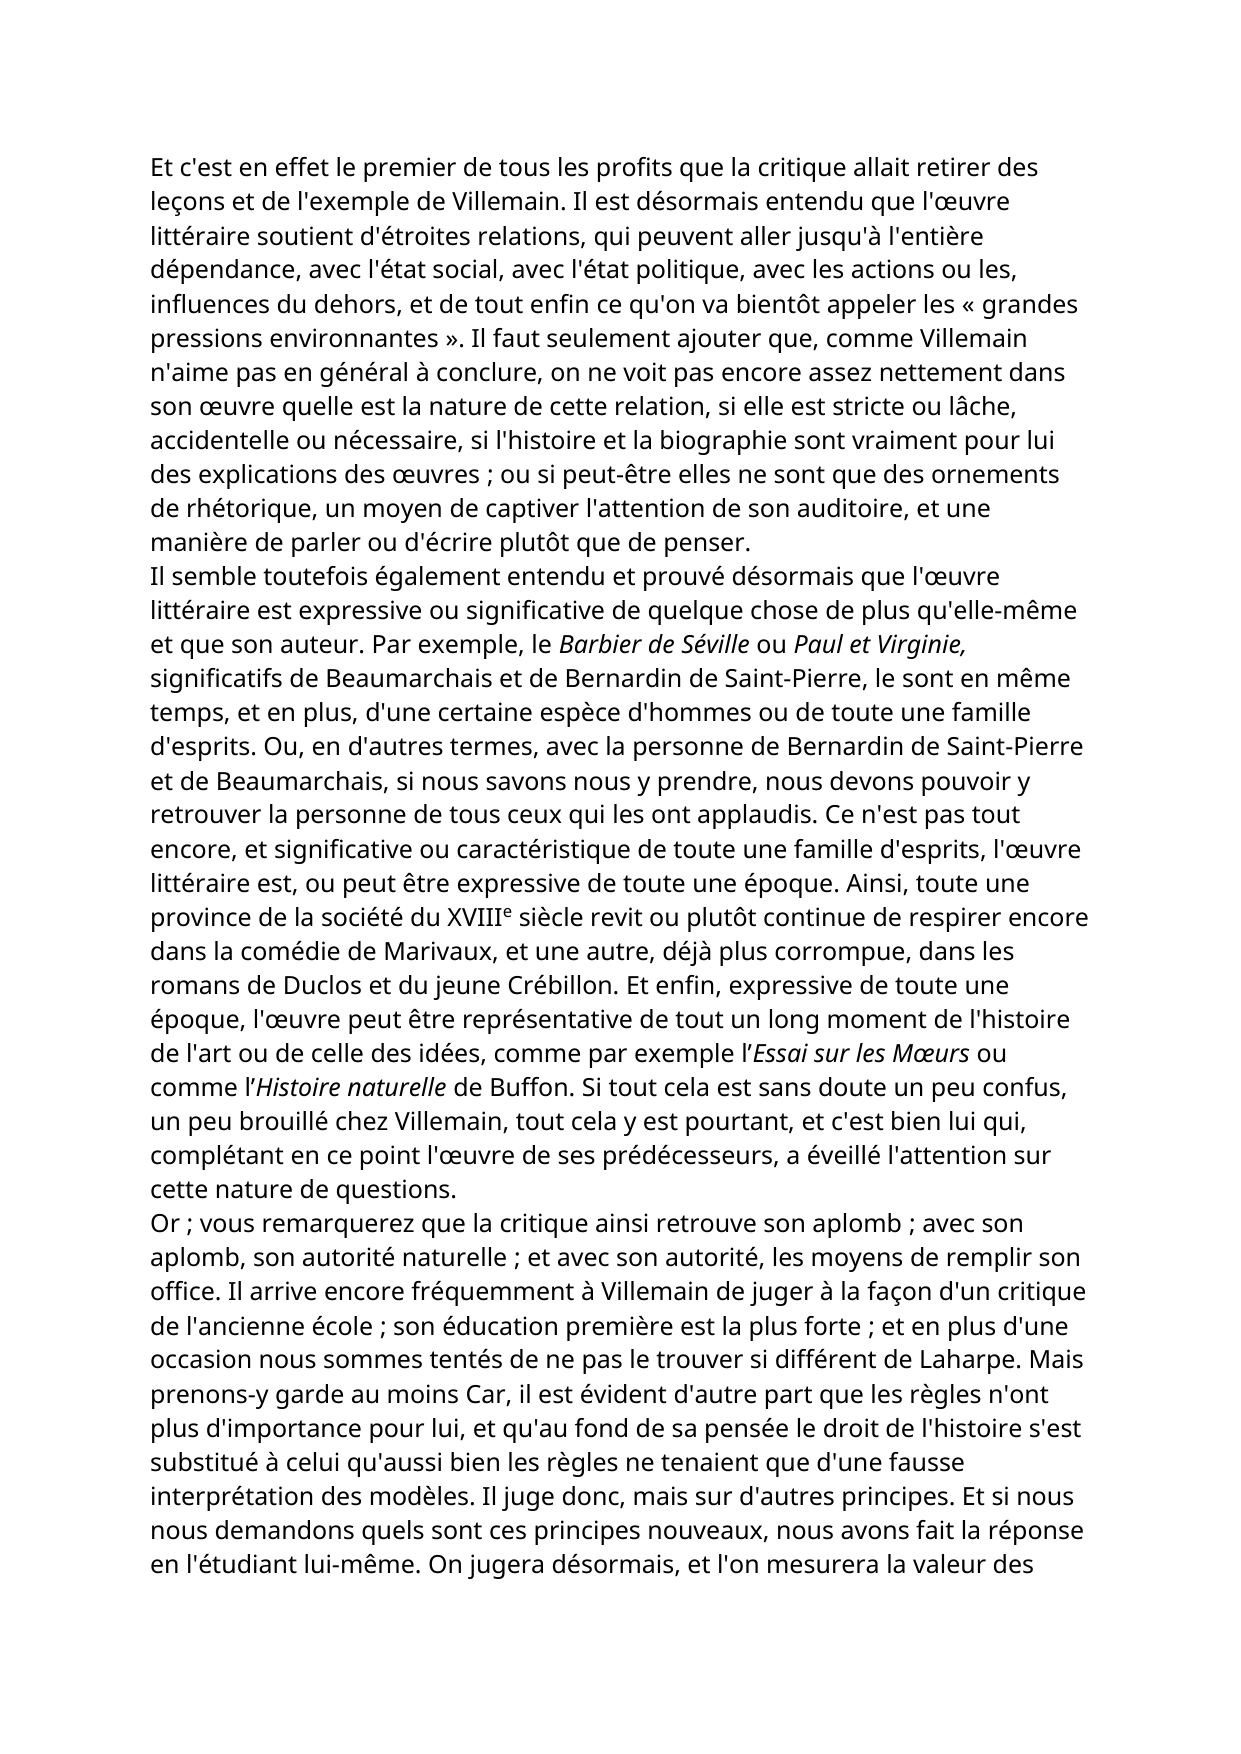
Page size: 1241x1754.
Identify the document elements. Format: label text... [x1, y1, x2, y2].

text Il semble toutefois également entendu et prouvé désormais que l'œuvre littéraire est expressive ou significative de quelque chose de plus qu'elle-même et que son auteur. Par exemple, le Barbier de Séville ou Paul et Virginie, significatifs de Beaumarchais et de Bernardin de Saint-Pierre, le sont en même temps, et en plus, d'une certaine espèce d'hommes ou de toute une famille d'esprits. Ou, en d'autres termes, avec la personne de Bernardin de Saint-Pierre et de Beaumarchais, si nous savons nous y prendre, nous devons pouvoir y retrouver la personne de tous ceux qui les ont applaudis. Ce n'est pas tout encore, et significative ou caractéristique de toute une famille d'esprits, l'œuvre littéraire est, ou peut être expressive de toute une époque. Ainsi, toute une province de la société du XVIIIe siècle revit ou plutôt continue de respirer encore dans la comédie de Marivaux, et une autre, déjà plus corrompue, dans les romans de Duclos et du jeune Crébillon. Et enfin, expressive de toute une époque, l'œuvre peut être représentative de tout un long moment de l'histoire de l'art ou de celle des idées, comme par exemple l’Essai sur les Mœurs ou comme l’Histoire naturelle de Buffon. Si tout cela est sans doute un peu confus, un peu brouillé chez Villemain, tout cela y est pourtant, et c'est bien lui qui, complétant en ce point l'œuvre de ses prédécesseurs, a éveillé l'attention sur cette nature de questions. [150, 559, 1091, 1206]
text Or ; vous remarquerez que la critique ainsi retrouve son aplomb ; avec son aplomb, son autorité naturelle ; et avec son autorité, les moyens de remplir son office. Il arrive encore fréquemment à Villemain de juger à la façon d'un critique de l'ancienne école ; son éducation première est la plus forte ; et en plus d'une occasion nous sommes tentés de ne pas le trouver si différent de Laharpe. Mais prenons-y garde au moins Car, il est évident d'autre part que les règles n'ont plus d'importance pour lui, et qu'au fond de sa pensée le droit de l'histoire s'est substitué à celui qu'aussi bien les règles ne tenaient que d'une fausse interprétation des modèles. Il juge donc, mais sur d'autres principes. Et si nous nous demandons quels sont ces principes nouveaux, nous avons fait la réponse en l'étudiant lui-même. On jugera désormais, et l'on mesurera la valeur des [150, 1206, 1091, 1581]
text Et c'est en effet le premier de tous les profits que la critique allait retirer des leçons et de l'exemple de Villemain. Il est désormais entendu que l'œuvre littéraire soutient d'étroites relations, qui peuvent aller jusqu'à l'entière dépendance, avec l'état social, avec l'état politique, avec les actions ou les, influences du dehors, et de tout enfin ce qu'on va bientôt appeler les « grandes pressions environnantes ». Il faut seulement ajouter que, comme Villemain n'aime pas en général à conclure, on ne voit pas encore assez nettement dans son œuvre quelle est la nature de cette relation, si elle est stricte ou lâche, accidentelle ou nécessaire, si l'histoire et la biographie sont vraiment pour lui des explications des œuvres ; ou si peut-être elles ne sont que des ornements de rhétorique, un moyen de captiver l'attention de son auditoire, et une manière de parler ou d'écrire plutôt que de penser. [150, 150, 1091, 559]
